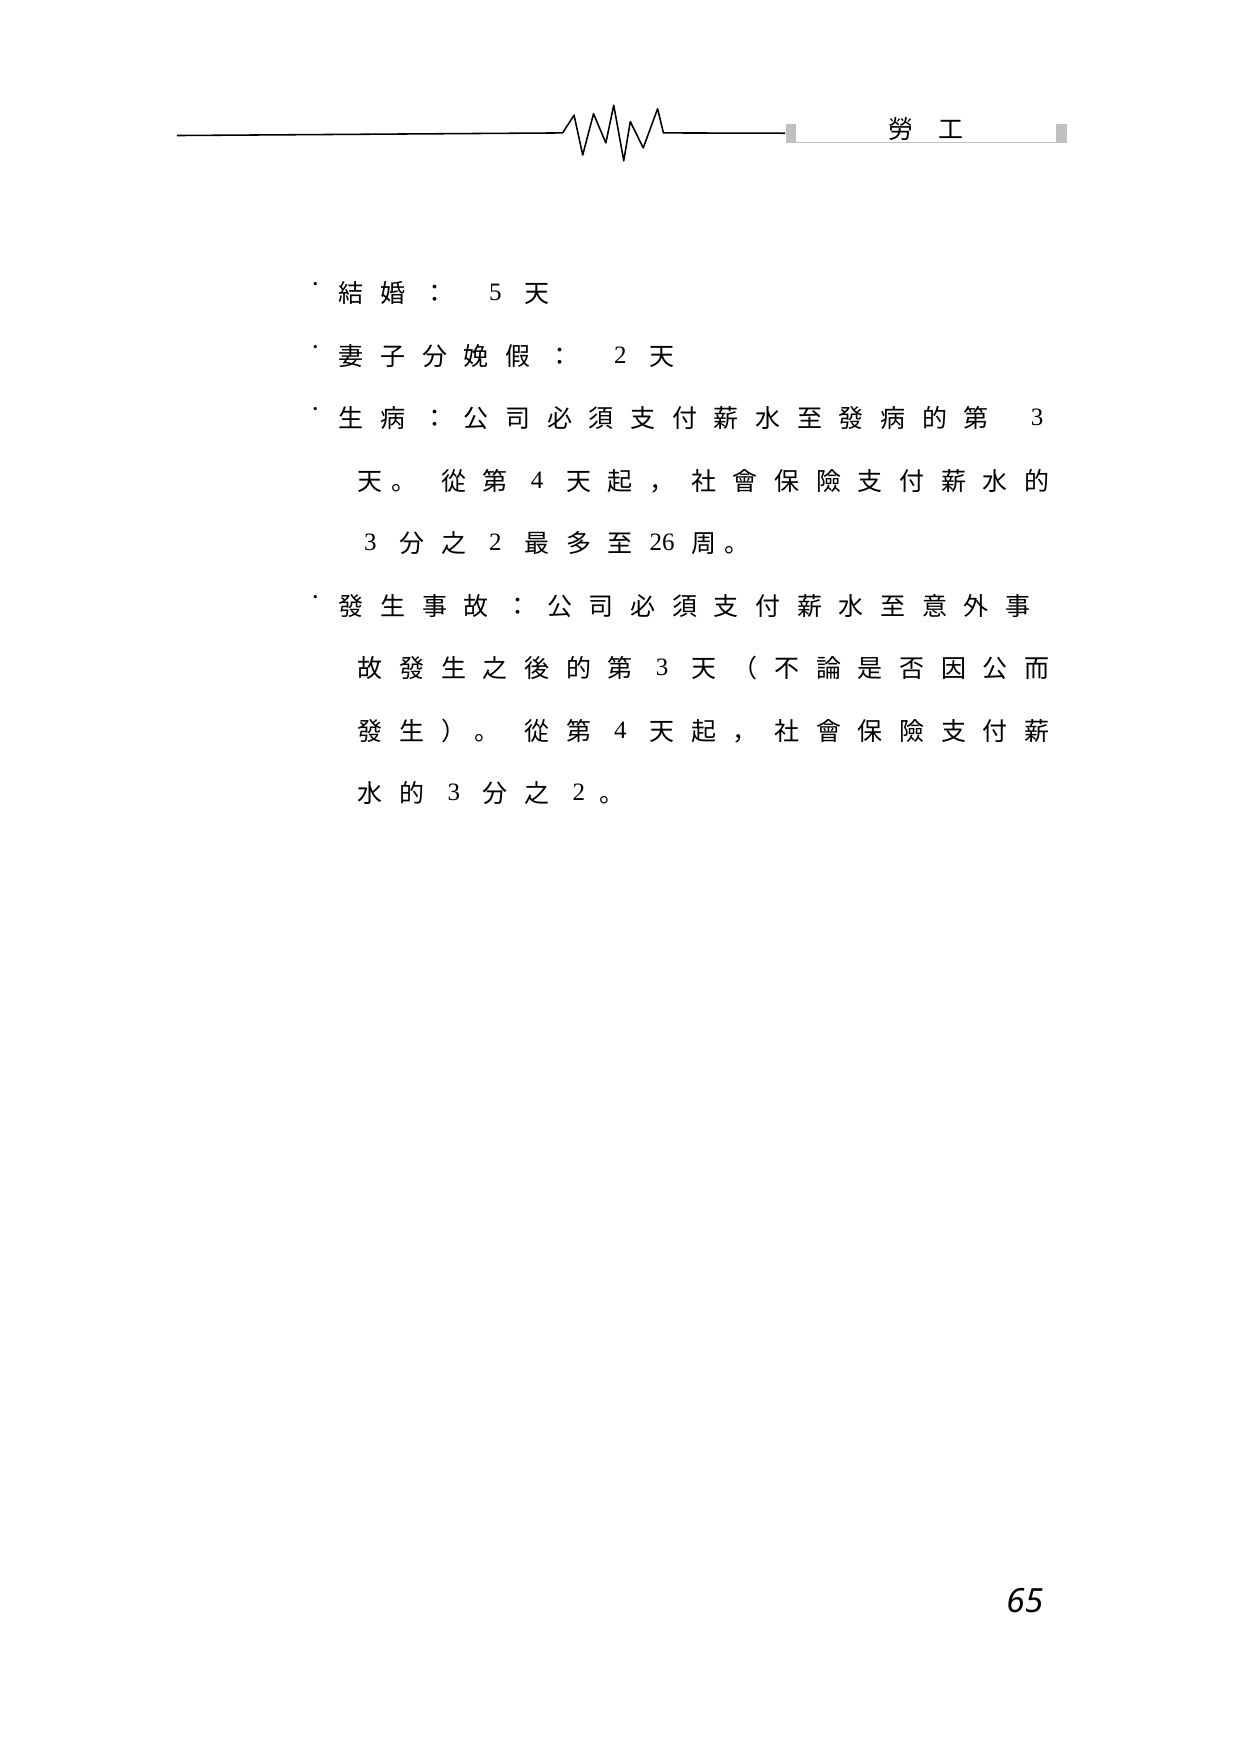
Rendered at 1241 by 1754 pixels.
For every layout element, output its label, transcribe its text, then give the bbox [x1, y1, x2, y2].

text ˙ 生病：公司必須支付薪水至發病的第3天。從第4天起，社會保險支付薪水的3分之2最多至26周。 [281, 375, 1058, 563]
text ˙ 結婚：5天 [281, 250, 1058, 313]
text ˙ 妻子分娩假：2天 [281, 313, 1058, 375]
text ˙ 發生事故：公司必須支付薪水至意外事故發生之後的第3天（不論是否因公而發生）。從第4天起，社會保險支付薪水的3分之2。 [281, 563, 1058, 813]
